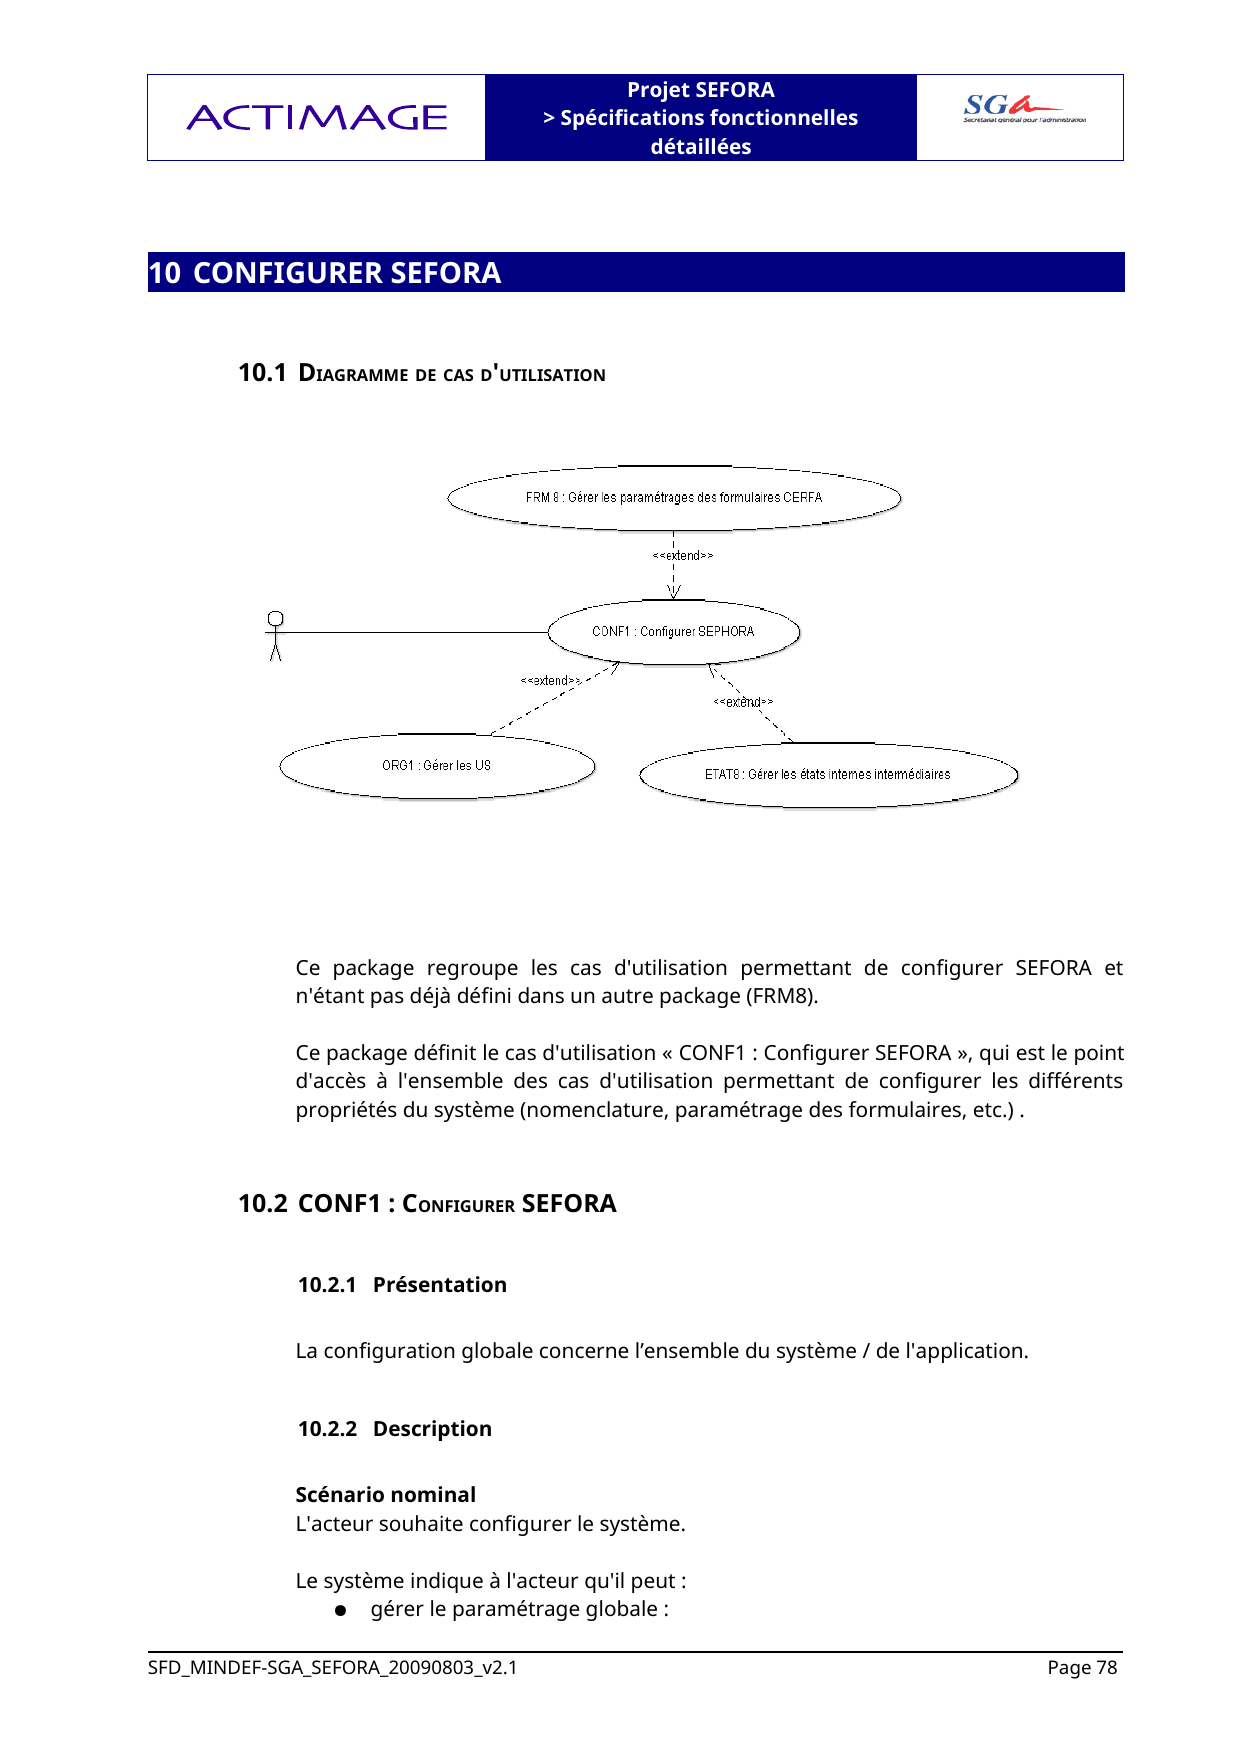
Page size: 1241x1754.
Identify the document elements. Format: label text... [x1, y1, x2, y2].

subtitle CONF1 : Configurer SEFORA [238, 1186, 1125, 1220]
picture [194, 438, 1078, 925]
text Scénario nominal [295, 1480, 1125, 1509]
subtitle Configurer SEFORA [148, 252, 1125, 292]
text Le système indique à l'acteur qu'il peut : [295, 1566, 1125, 1594]
subtitle Diagramme de cas d'utilisation [238, 354, 1125, 388]
text L'acteur souhaite configurer le système. [295, 1509, 1125, 1537]
text Ce package définit le cas d'utilisation « CONF1 : Configurer SEFORA », qui est le point d'accès à l'ensemble des cas d'utilisation permettant de configurer les différents propriétés du système (nomenclature, paramétrage des formulaires, etc.) . [295, 1038, 1125, 1123]
text La configuration globale concerne l’ensemble du système / de l'application. [295, 1336, 1125, 1364]
text Ce package regroupe les cas d'utilisation permettant de configurer SEFORA et n'étant pas déjà défini dans un autre package (FRM8). [295, 953, 1125, 1010]
list gérer le paramétrage globale : [333, 1594, 1125, 1623]
subtitle Description [298, 1414, 1125, 1443]
picture [953, 80, 1102, 141]
subtitle Présentation [298, 1270, 1125, 1298]
